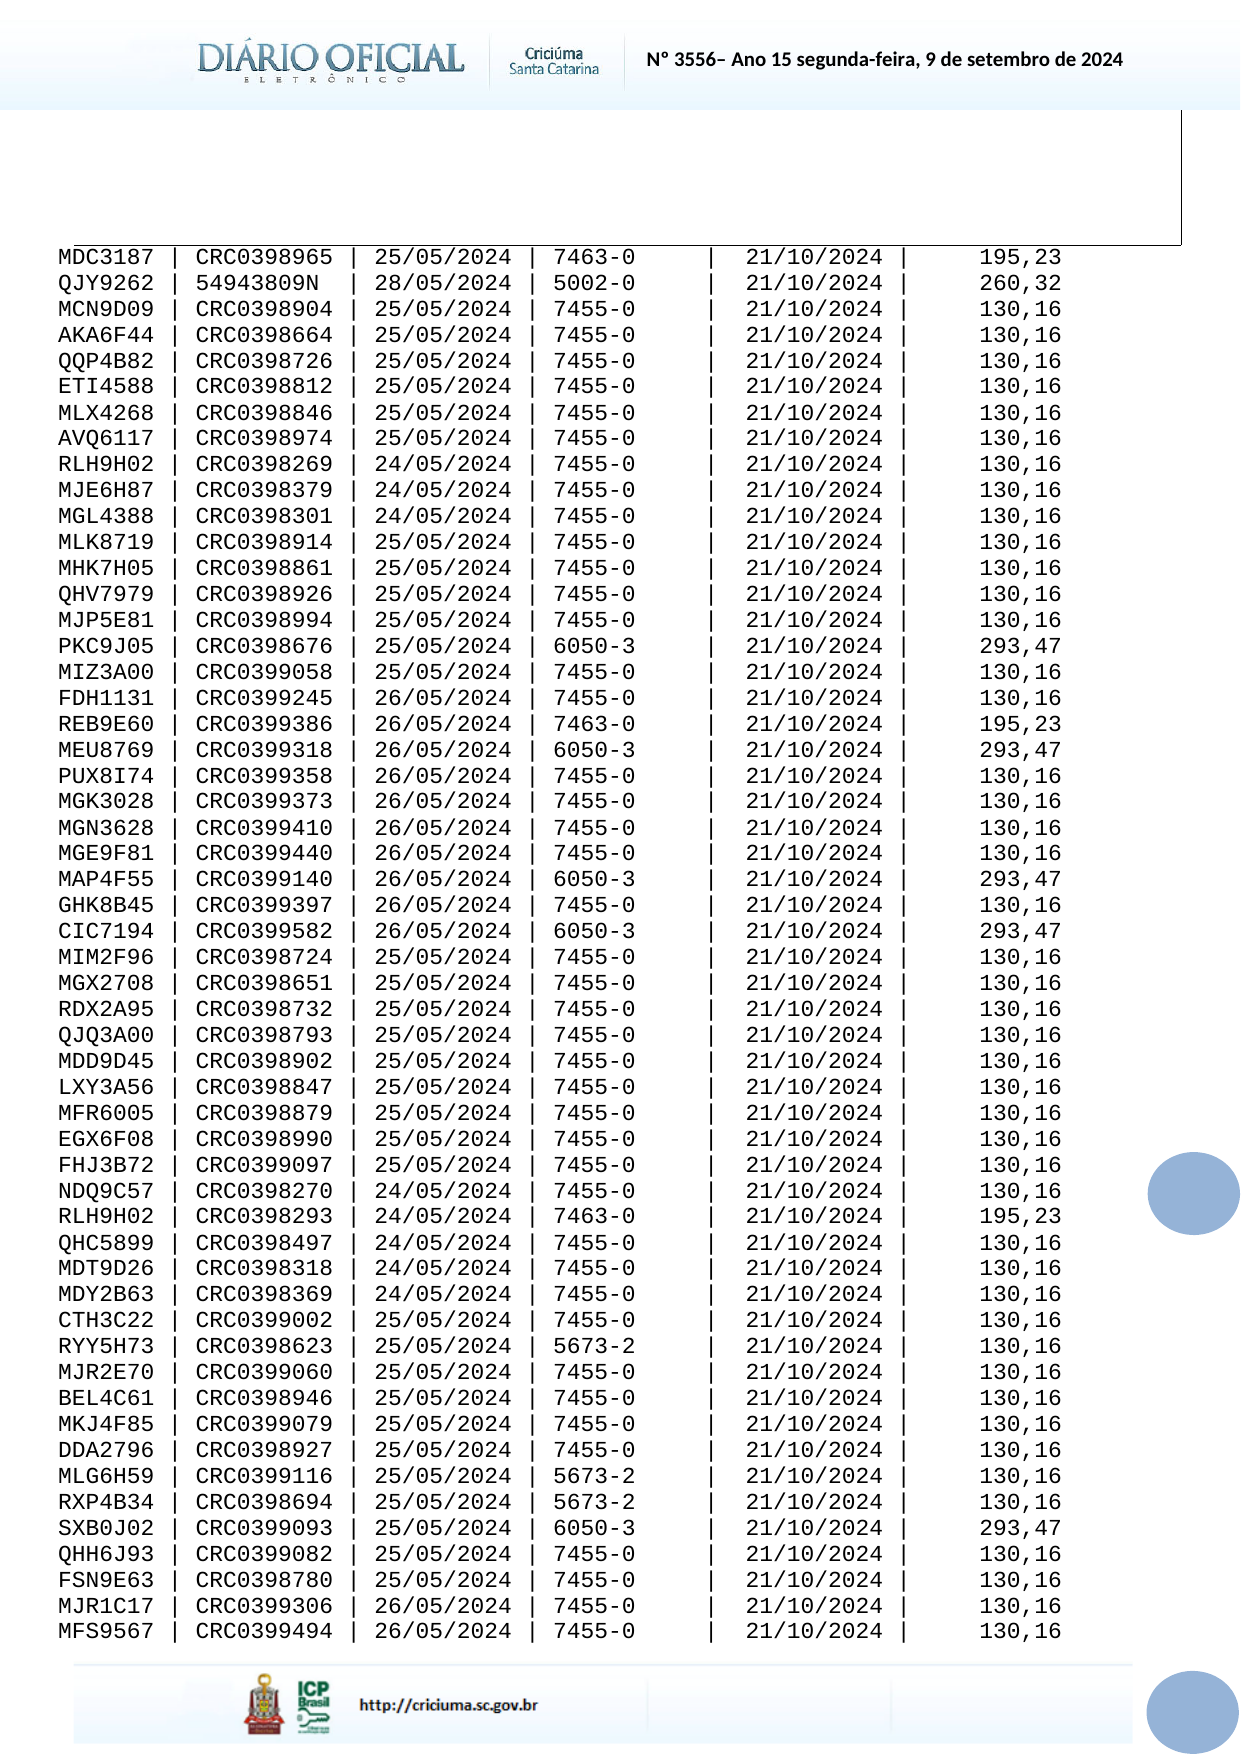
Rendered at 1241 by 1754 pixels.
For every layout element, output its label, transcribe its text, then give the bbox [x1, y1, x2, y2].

text CIC7194 | CRC0399582 | 26/05/2024 | 6050-3 | 21/10/2024 | 293,47 [44, 919, 1181, 946]
text CTH3C22 | CRC0399002 | 25/05/2024 | 7455-0 | 21/10/2024 | 130,16 [44, 1309, 1181, 1334]
text MGN3628 | CRC0399410 | 26/05/2024 | 7455-0 | 21/10/2024 | 130,16 [44, 816, 1181, 842]
text MCN9D09 | CRC0398904 | 25/05/2024 | 7455-0 | 21/10/2024 | 130,16 [44, 297, 1181, 323]
text QQP4B82 | CRC0398726 | 25/05/2024 | 7455-0 | 21/10/2024 | 130,16 [44, 349, 1181, 375]
text QJQ3A00 | CRC0398793 | 25/05/2024 | 7455-0 | 21/10/2024 | 130,16 [44, 1023, 1181, 1049]
text RXP4B34 | CRC0398694 | 25/05/2024 | 5673-2 | 21/10/2024 | 130,16 [44, 1490, 1181, 1516]
text MIM2F96 | CRC0398724 | 25/05/2024 | 7455-0 | 21/10/2024 | 130,16 [44, 946, 1181, 971]
text SXB0J02 | CRC0399093 | 25/05/2024 | 6050-3 | 21/10/2024 | 293,47 [44, 1516, 1181, 1542]
text MLG6H59 | CRC0399116 | 25/05/2024 | 5673-2 | 21/10/2024 | 130,16 [44, 1464, 1181, 1490]
text RDX2A95 | CRC0398732 | 25/05/2024 | 7455-0 | 21/10/2024 | 130,16 [44, 997, 1181, 1023]
text MJR2E70 | CRC0399060 | 25/05/2024 | 7455-0 | 21/10/2024 | 130,16 [44, 1361, 1181, 1386]
text NDQ9C57 | CRC0398270 | 24/05/2024 | 7455-0 | 21/10/2024 | 130,16 [44, 1179, 1150, 1205]
text MGX2708 | CRC0398651 | 25/05/2024 | 7455-0 | 21/10/2024 | 130,16 [44, 971, 1181, 997]
text RLH9H02 | CRC0398293 | 24/05/2024 | 7463-0 | 21/10/2024 | 195,23 [44, 1205, 1171, 1231]
text MDC3187 | CRC0398965 | 25/05/2024 | 7463-0 | 21/10/2024 | 195,23 [44, 245, 1181, 271]
text AVQ6117 | CRC0398974 | 25/05/2024 | 7455-0 | 21/10/2024 | 130,16 [44, 427, 1181, 453]
text MJR1C17 | CRC0399306 | 26/05/2024 | 7455-0 | 21/10/2024 | 130,16 [44, 1594, 1181, 1620]
text RLH9H02 | CRC0398269 | 24/05/2024 | 7455-0 | 21/10/2024 | 130,16 [44, 453, 1181, 479]
text MHK7H05 | CRC0398861 | 25/05/2024 | 7455-0 | 21/10/2024 | 130,16 [44, 556, 1181, 582]
text MEU8769 | CRC0399318 | 26/05/2024 | 6050-3 | 21/10/2024 | 293,47 [44, 738, 1181, 764]
text REB9E60 | CRC0399386 | 26/05/2024 | 7463-0 | 21/10/2024 | 195,23 [44, 712, 1181, 738]
text MLX4268 | CRC0398846 | 25/05/2024 | 7455-0 | 21/10/2024 | 130,16 [44, 401, 1181, 427]
text ETI4588 | CRC0398812 | 25/05/2024 | 7455-0 | 21/10/2024 | 130,16 [44, 375, 1181, 401]
text MJE6H87 | CRC0398379 | 24/05/2024 | 7455-0 | 21/10/2024 | 130,16 [44, 479, 1181, 504]
text DDA2796 | CRC0398927 | 25/05/2024 | 7455-0 | 21/10/2024 | 130,16 [44, 1438, 1181, 1464]
text QHC5899 | CRC0398497 | 24/05/2024 | 7455-0 | 21/10/2024 | 130,16 [44, 1231, 1181, 1257]
text MFR6005 | CRC0398879 | 25/05/2024 | 7455-0 | 21/10/2024 | 130,16 [44, 1101, 1181, 1127]
text MLK8719 | CRC0398914 | 25/05/2024 | 7455-0 | 21/10/2024 | 130,16 [44, 531, 1181, 556]
text MGK3028 | CRC0399373 | 26/05/2024 | 7455-0 | 21/10/2024 | 130,16 [44, 790, 1181, 816]
text QHH6J93 | CRC0399082 | 25/05/2024 | 7455-0 | 21/10/2024 | 130,16 [44, 1542, 1181, 1568]
text MFS9567 | CRC0399494 | 26/05/2024 | 7455-0 | 21/10/2024 | 130,16 [44, 1620, 1181, 1646]
text AKA6F44 | CRC0398664 | 25/05/2024 | 7455-0 | 21/10/2024 | 130,16 [44, 323, 1181, 349]
text MAP4F55 | CRC0399140 | 26/05/2024 | 6050-3 | 21/10/2024 | 293,47 [44, 868, 1181, 894]
text MGL4388 | CRC0398301 | 24/05/2024 | 7455-0 | 21/10/2024 | 130,16 [44, 504, 1181, 531]
text LXY3A56 | CRC0398847 | 25/05/2024 | 7455-0 | 21/10/2024 | 130,16 [44, 1075, 1181, 1101]
text RYY5H73 | CRC0398623 | 25/05/2024 | 5673-2 | 21/10/2024 | 130,16 [44, 1334, 1181, 1361]
text FHJ3B72 | CRC0399097 | 25/05/2024 | 7455-0 | 21/10/2024 | 130,16 [44, 1153, 1180, 1179]
text MKJ4F85 | CRC0399079 | 25/05/2024 | 7455-0 | 21/10/2024 | 130,16 [44, 1412, 1181, 1438]
text MDD9D45 | CRC0398902 | 25/05/2024 | 7455-0 | 21/10/2024 | 130,16 [44, 1049, 1181, 1075]
text MDY2B63 | CRC0398369 | 24/05/2024 | 7455-0 | 21/10/2024 | 130,16 [44, 1283, 1181, 1309]
text PUX8I74 | CRC0399358 | 26/05/2024 | 7455-0 | 21/10/2024 | 130,16 [44, 764, 1181, 790]
text FSN9E63 | CRC0398780 | 25/05/2024 | 7455-0 | 21/10/2024 | 130,16 [44, 1568, 1181, 1594]
text MJP5E81 | CRC0398994 | 25/05/2024 | 7455-0 | 21/10/2024 | 130,16 [44, 608, 1181, 634]
text PKC9J05 | CRC0398676 | 25/05/2024 | 6050-3 | 21/10/2024 | 293,47 [44, 634, 1181, 660]
text QJY9262 | 54943809N | 28/05/2024 | 5002-0 | 21/10/2024 | 260,32 [44, 271, 1181, 297]
text BEL4C61 | CRC0398946 | 25/05/2024 | 7455-0 | 21/10/2024 | 130,16 [44, 1386, 1181, 1412]
text MDT9D26 | CRC0398318 | 24/05/2024 | 7455-0 | 21/10/2024 | 130,16 [44, 1257, 1181, 1283]
text EGX6F08 | CRC0398990 | 25/05/2024 | 7455-0 | 21/10/2024 | 130,16 [44, 1127, 1181, 1153]
text MIZ3A00 | CRC0399058 | 25/05/2024 | 7455-0 | 21/10/2024 | 130,16 [44, 660, 1181, 686]
text FDH1131 | CRC0399245 | 26/05/2024 | 7455-0 | 21/10/2024 | 130,16 [44, 686, 1181, 712]
text MGE9F81 | CRC0399440 | 26/05/2024 | 7455-0 | 21/10/2024 | 130,16 [44, 842, 1181, 868]
text QHV7979 | CRC0398926 | 25/05/2024 | 7455-0 | 21/10/2024 | 130,16 [44, 582, 1181, 608]
text GHK8B45 | CRC0399397 | 26/05/2024 | 7455-0 | 21/10/2024 | 130,16 [44, 894, 1181, 919]
